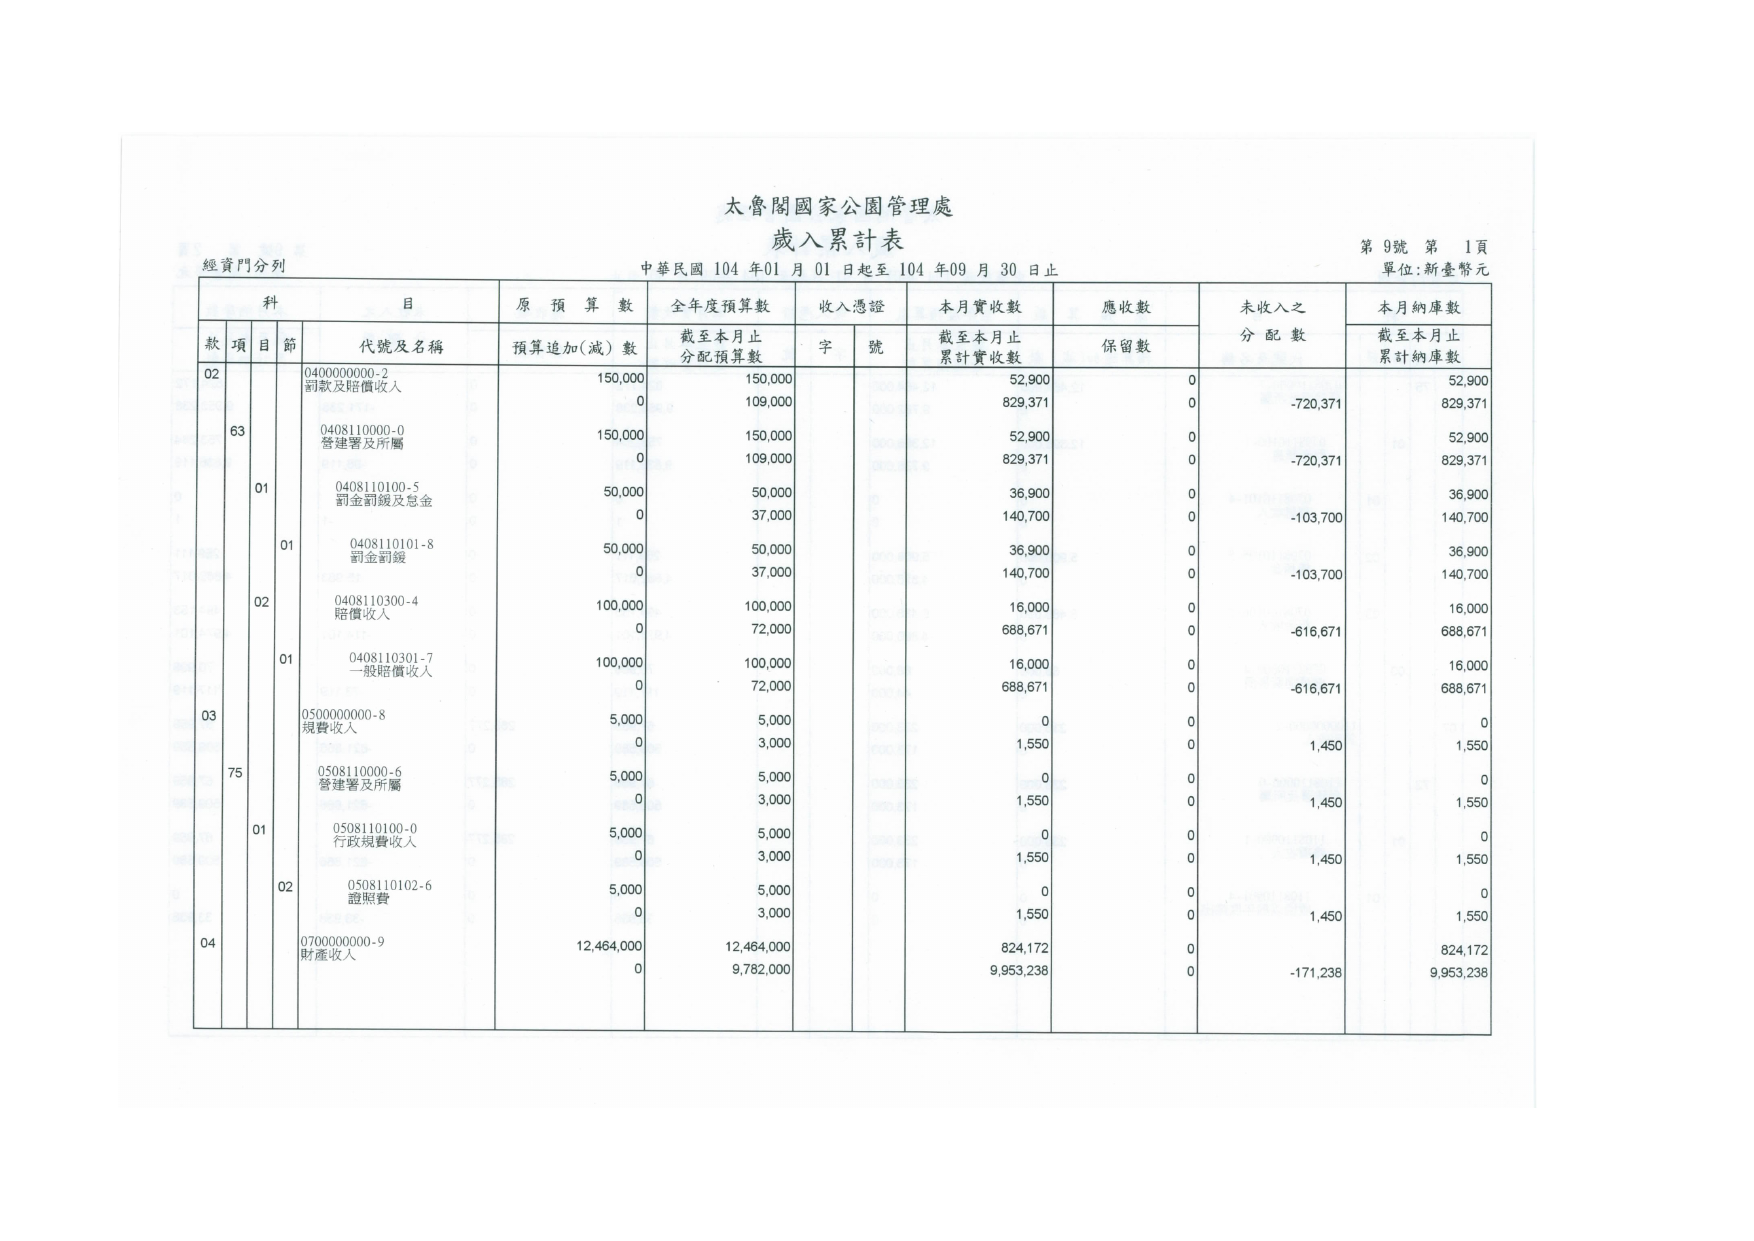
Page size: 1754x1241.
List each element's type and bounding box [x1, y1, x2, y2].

picture [118, 132, 1537, 1108]
